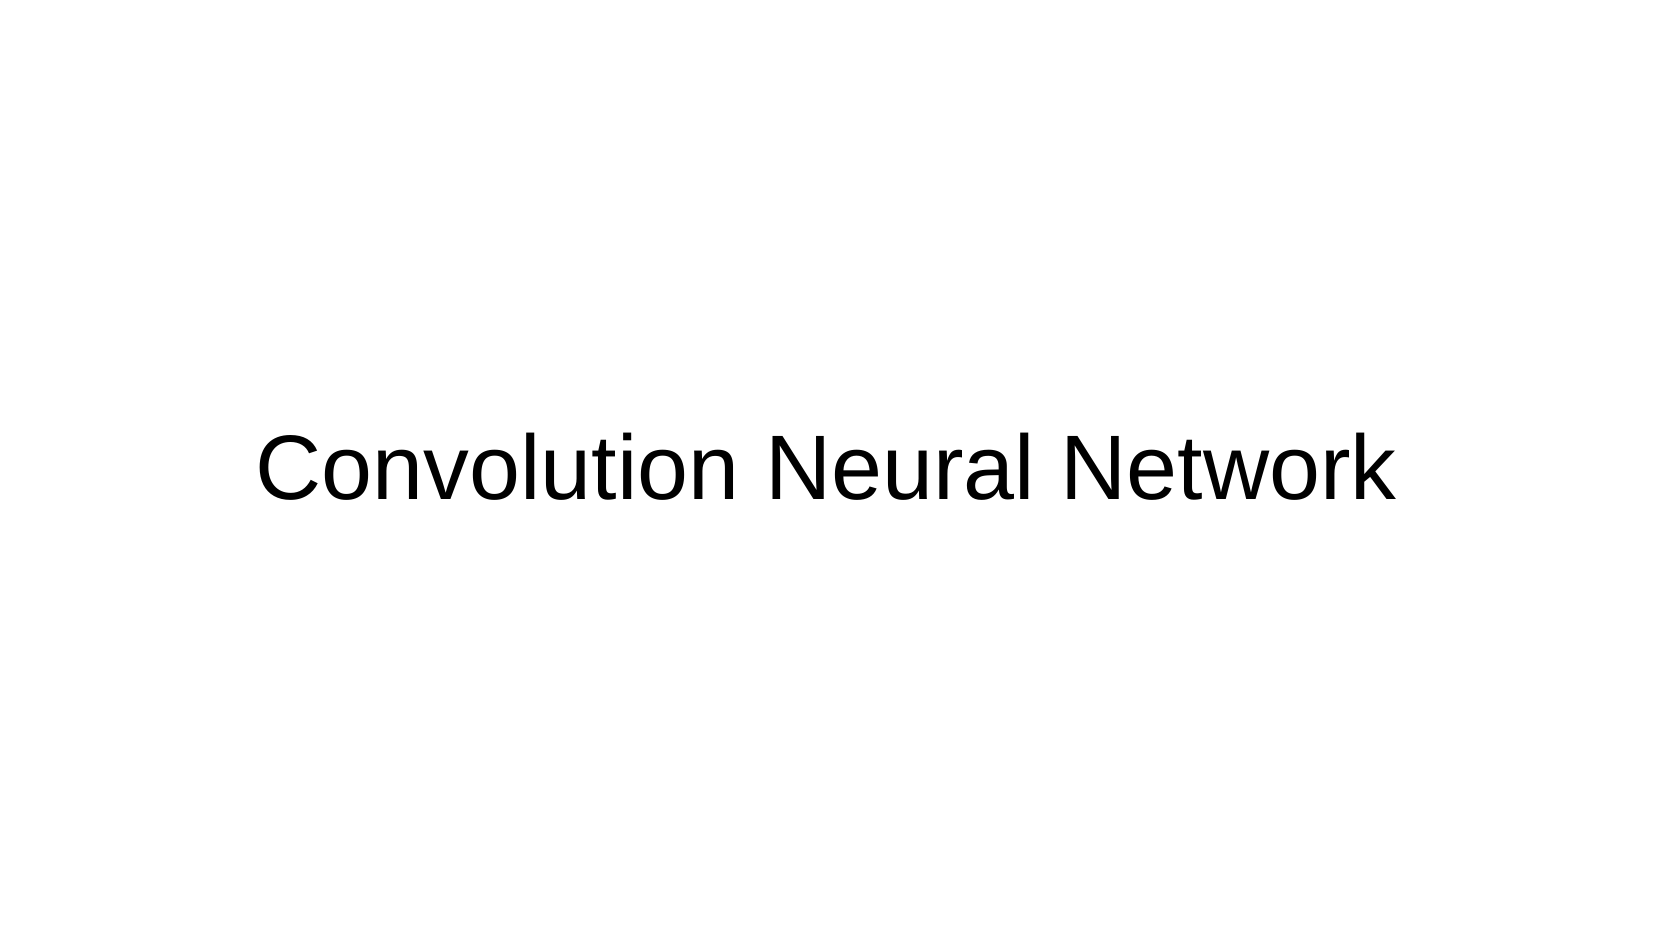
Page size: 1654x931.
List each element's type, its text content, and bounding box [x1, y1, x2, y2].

title Convolution Neural Network [82, 389, 1571, 546]
